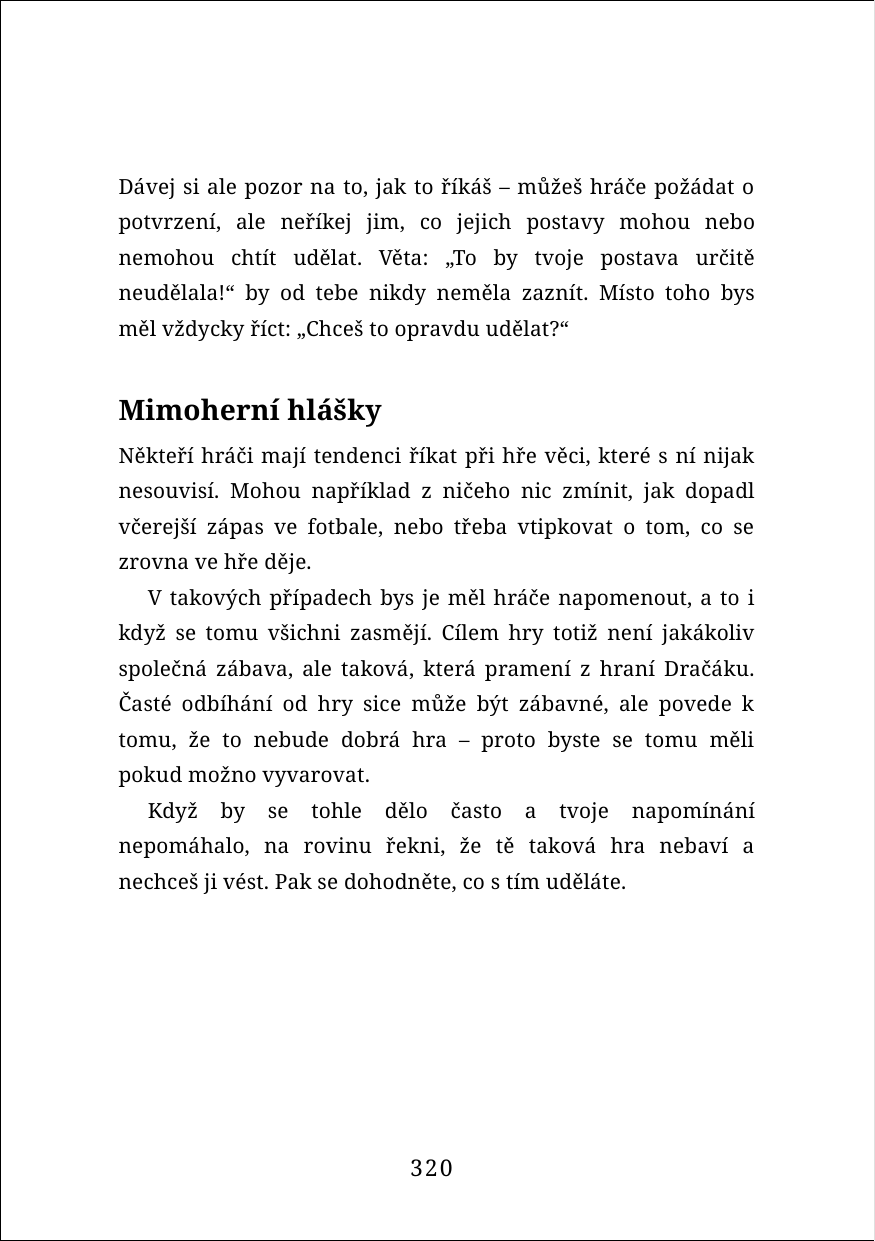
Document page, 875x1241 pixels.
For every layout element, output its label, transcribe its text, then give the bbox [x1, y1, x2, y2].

text Dávej si ale pozor na to, jak to říkáš – můžeš hráče požádat o potvrzení, ale neříkej jim, co jejich postavy mohou nebo nemohou chtít udělat. Věta: „To by tvoje postava určitě neudělala!“ by od tebe nikdy neměla zaznít. Místo toho bys měl vždycky říct: „Chceš to opravdu udělat?“ [118, 172, 756, 342]
text Někteří hráči mají tendenci říkat při hře věci, které s ní nijak nesouvisí. Mohou například z ničeho nic zmínit, jak dopadl včerejší zápas ve fotbale, nebo třeba vtipkovat o tom, co se zrovna ve hře děje. V takových případech bys je měl hráče napomenout, a to i když se tomu všichni zasmějí. Cílem hry totiž není jakákoliv společná zábava, ale taková, která pramení z hraní Dračáku. Časté odbíhání od hry sice může být zábavné, ale povede k tomu, že to nebude dobrá hra – proto byste se tomu měli pokud možno vyvarovat. Když by se tohle dělo často a tvoje napomínání nepomáhalo, na rovinu řekni, že tě taková hra nebaví a nechceš ji vést. Pak se dohodněte, co s tím uděláte. [118, 441, 756, 896]
subtitle Mimoherní hlášky [118, 391, 756, 429]
